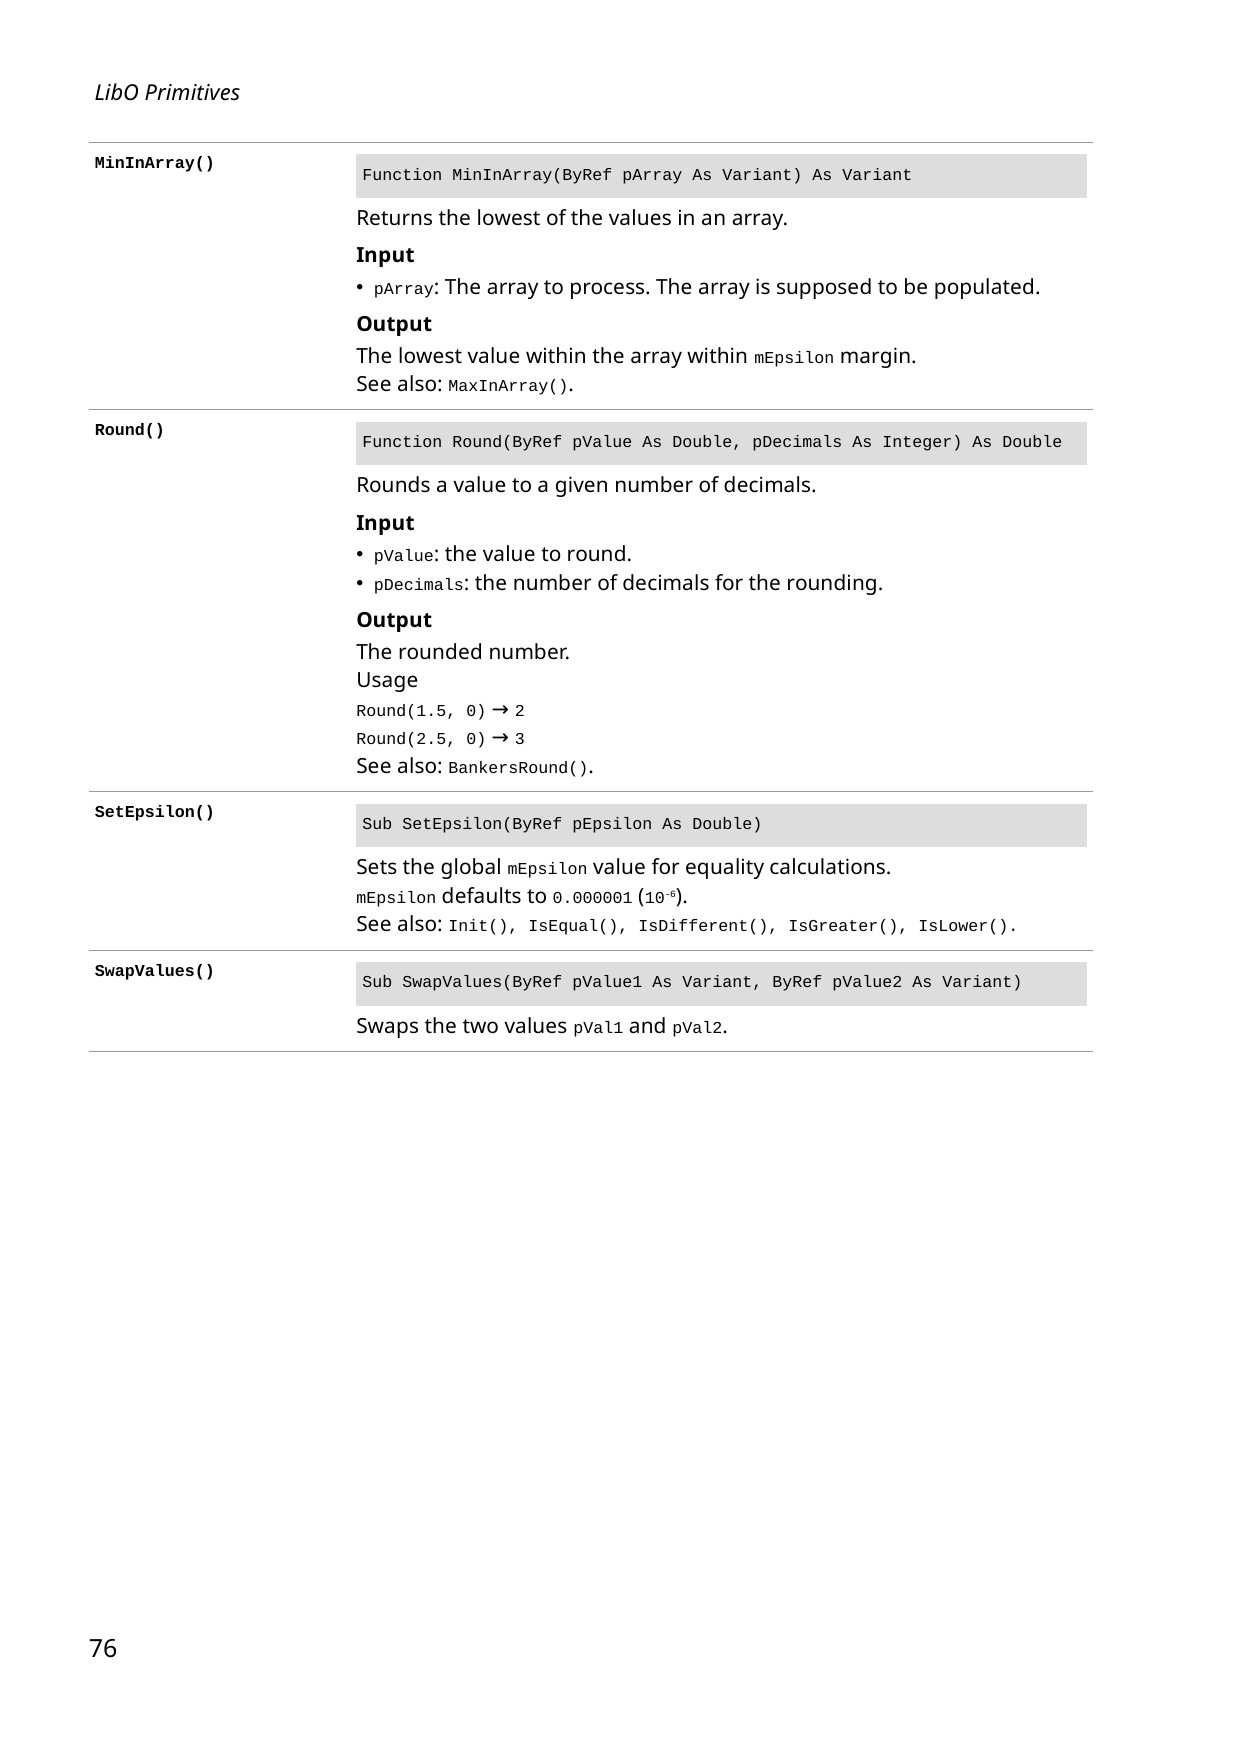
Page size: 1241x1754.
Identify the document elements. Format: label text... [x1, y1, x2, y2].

table_cell Function MinInArray(ByRef pArray As Variant) As Variant Returns the lowest of the values in an array. Input pArray: The array to process. The array is supposed to be populated. Output The lowest value within the array within mEpsilon margin. See also: MaxInArray(). [350, 143, 1093, 409]
table_cell Round() [89, 410, 350, 791]
table_cell Sub SwapValues(ByRef pValue1 As Variant, ByRef pValue2 As Variant) Swaps the two values pVal1 and pVal2. [350, 951, 1093, 1051]
table_cell SwapValues() [89, 951, 350, 1051]
table_cell Sub SetEpsilon(ByRef pEpsilon As Double) Sets the global mEpsilon value for equality calculations. mEpsilon defaults to 0.000001 (10-6). See also: Init(), IsEqual(), IsDifferent(), IsGreater(), IsLower(). [350, 792, 1093, 949]
table_cell MinInArray() [89, 143, 350, 409]
table_cell SetEpsilon() [89, 792, 350, 949]
table_cell Function Round(ByRef pValue As Double, pDecimals As Integer) As Double Rounds a value to a given number of decimals. Input pValue: the value to round. pDecimals: the number of decimals for the rounding. Output The rounded number. Usage Round(1.5, 0) → 2 Round(2.5, 0) → 3 See also: BankersRound(). [350, 410, 1093, 791]
